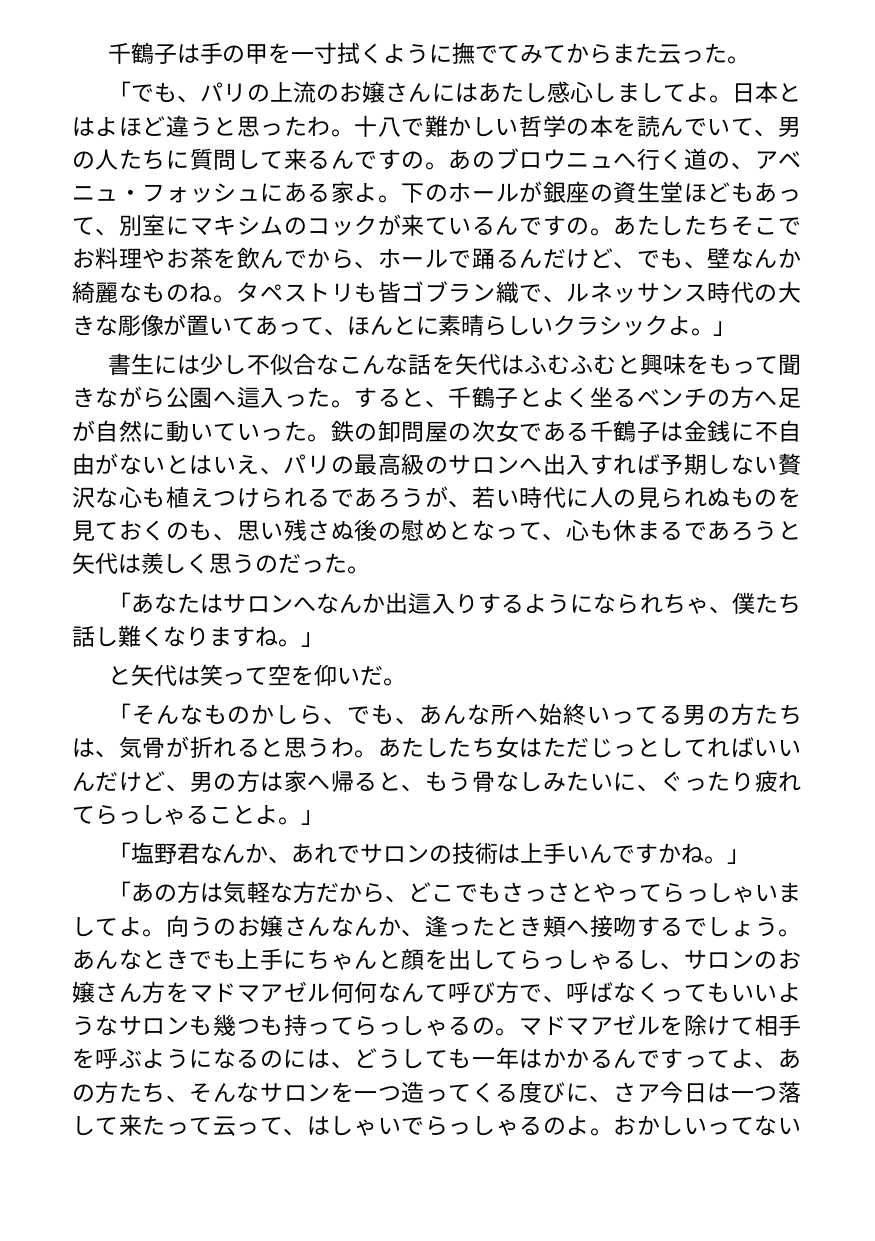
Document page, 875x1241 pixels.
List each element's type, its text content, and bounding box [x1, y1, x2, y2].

text 書生には少し不似合なこんな話を矢代はふむふむと興味をもって聞きながら公園へ這入った。すると、千鶴子とよく坐るベンチの方へ足が自然に動いていった。鉄の卸問屋の次女である千鶴子は金銭に不自由がないとはいえ、パリの最高級のサロンへ出入すれば予期しない贅沢な心も植えつけられるであろうが、若い時代に人の見られぬものを見ておくのも、思い残さぬ後の慰めとなって、心も休まるであろうと矢代は羨しく思うのだった。 [72, 347, 802, 579]
text 「そんなものかしら、でも、あんな所へ始終いってる男の方たちは、気骨が折れると思うわ。あたしたち女はただじっとしてればいいんだけど、男の方は家へ帰ると、もう骨なしみたいに、ぐったり疲れてらっしゃることよ。」 [72, 697, 802, 830]
text と矢代は笑って空を仰いだ。 [72, 658, 802, 691]
text 「あなたはサロンへなんか出這入りするようになられちゃ、僕たち話し難くなりますね。」 [72, 586, 802, 652]
text 千鶴子は手の甲を一寸拭くように撫でてみてからまた云った。 [72, 36, 802, 69]
text 「塩野君なんか、あれでサロンの技術は上手いんですかね。」 [72, 836, 802, 869]
text 「でも、パリの上流のお嬢さんにはあたし感心しましてよ。日本とはよほど違うと思ったわ。十八で難かしい哲学の本を読んでいて、男の人たちに質問して来るんですの。あのブロウニュへ行く道の、アベニュ・フォッシュにある家よ。下のホールが銀座の資生堂ほどもあって、別室にマキシムのコックが来ているんですの。あたしたちそこでお料理やお茶を飲んでから、ホールで踊るんだけど、でも、壁なんか綺麗なものね。タペストリも皆ゴブラン織で、ルネッサンス時代の大きな彫像が置いてあって、ほんとに素晴らしいクラシックよ。」 [72, 75, 802, 341]
text 「あの方は気軽な方だから、どこでもさっさとやってらっしゃいましてよ。向うのお嬢さんなんか、逢ったとき頬へ接吻するでしょう。あんなときでも上手にちゃんと顔を出してらっしゃるし、サロンのお嬢さん方をマドマアゼル何何なんて呼び方で、呼ばなくってもいいようなサロンも幾つも持ってらっしゃるの。マドマアゼルを除けて相手を呼ぶようになるのには、どうしても一年はかかるんですってよ、あの方たち、そんなサロンを一つ造ってくる度びに、さア今日は一つ落して来たって云って、はしゃいでらっしゃるのよ。おかしいってない [72, 875, 802, 1141]
